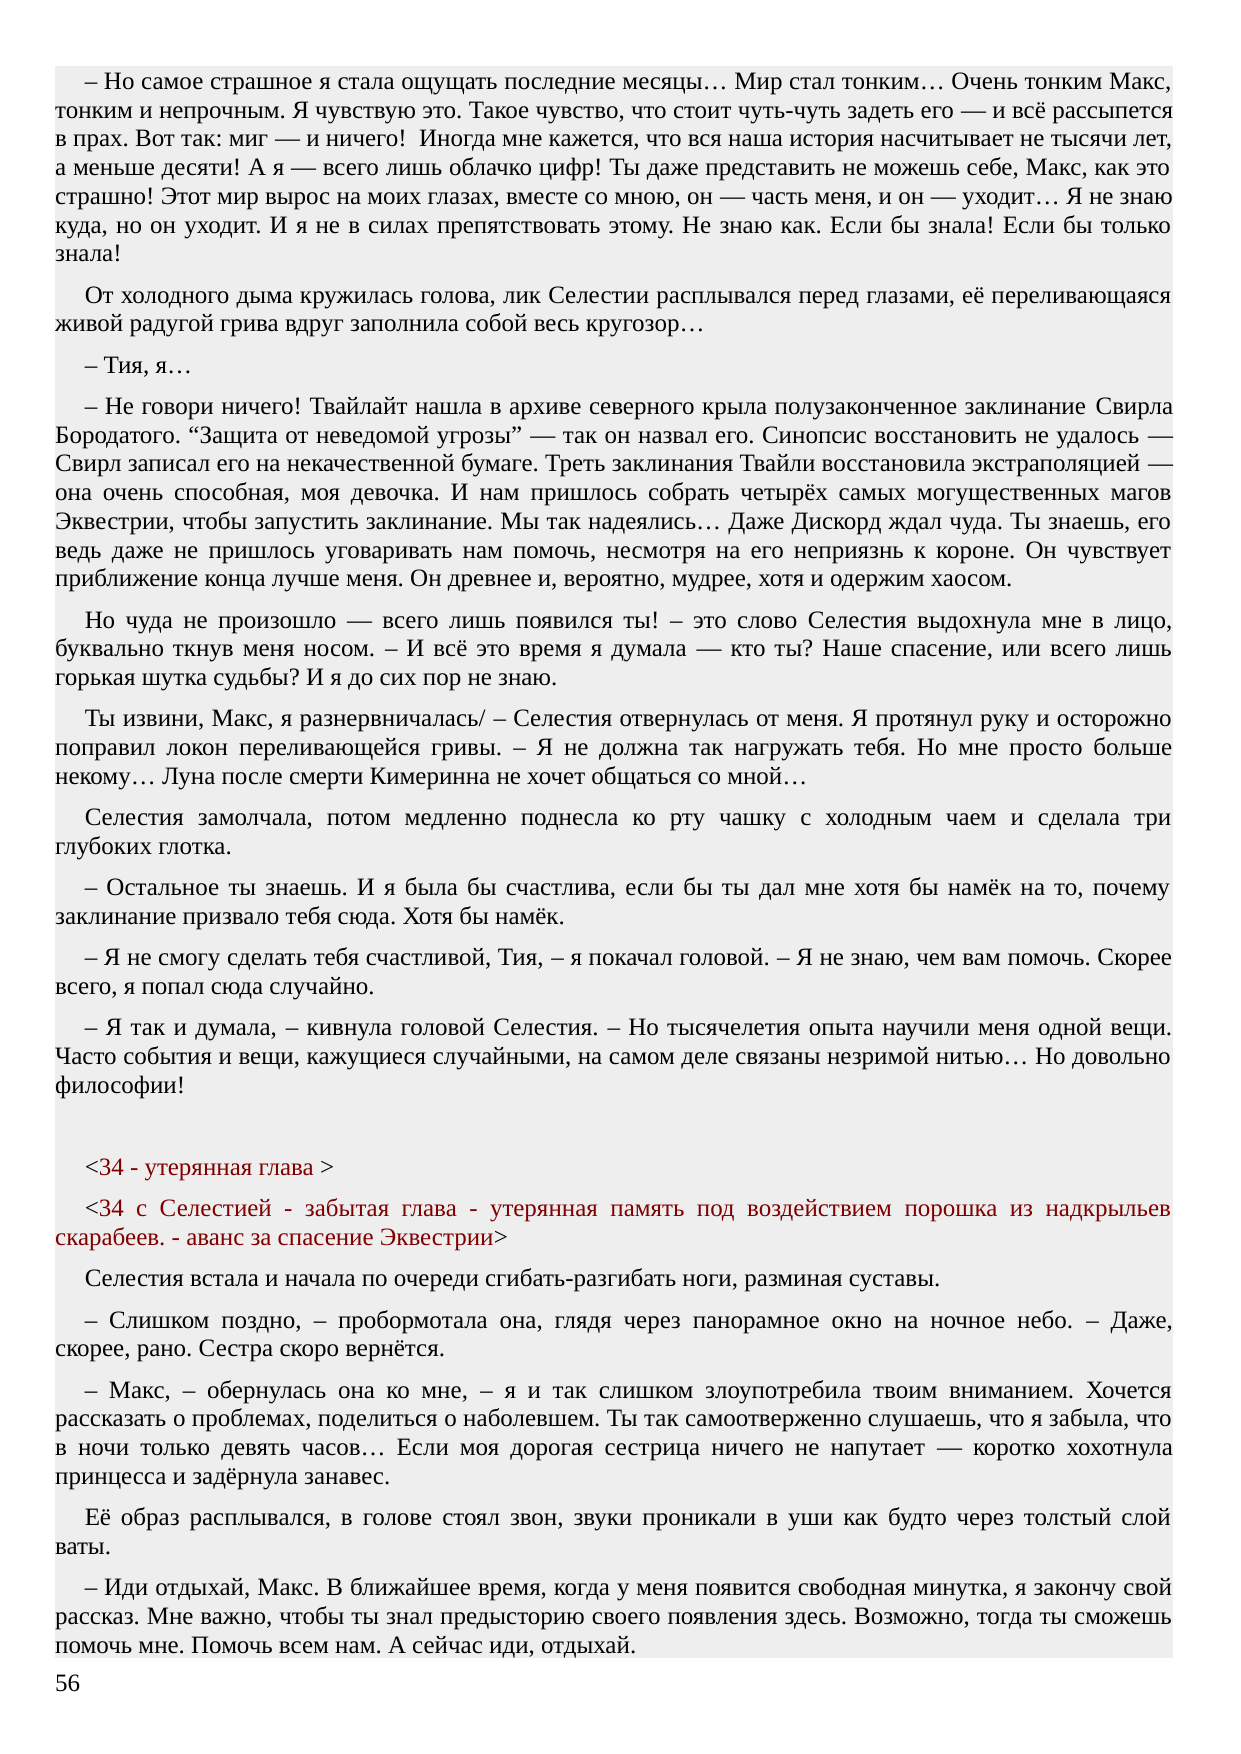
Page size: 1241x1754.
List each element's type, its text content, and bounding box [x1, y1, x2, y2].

text Её образ расплывался, в голове стоял звон, звуки проникали в уши как будто через толстый слой ваты. [55, 1502, 1173, 1560]
text – Иди отдыхай, Макс. В ближайшее время, когда у меня появится свободная минутка, я закончу свой рассказ. Мне важно, чтобы ты знал предысторию своего появления здесь. Возможно, тогда ты сможешь помочь мне. Помочь всем нам. А сейчас иди, отдыхай. [55, 1572, 1173, 1658]
text – Остальное ты знаешь. И я была бы счастлива, если бы ты дал мне хотя бы намёк на то, почему заклинание призвало тебя сюда. Хотя бы намёк. [55, 872, 1173, 930]
text Но чуда не произошло — всего лишь появился ты! – это слово Селестия выдохнула мне в лицо, буквально ткнув меня носом. – И всё это время я думала — кто ты? Наше спасение, или всего лишь горькая шутка судьбы? И я до сих пор не знаю. [55, 605, 1173, 691]
text Селестия замолчала, потом медленно поднесла ко рту чашку с холодным чаем и сделала три глубоких глотка. [55, 802, 1173, 860]
text – Не говори ничего! Твайлайт нашла в архиве северного крыла полузаконченное заклинание Cвирла Бородатого. “Защита от неведомой угрозы” — так он назвал его. Синопсис восстановить не удалось — Свирл записал его на некачественной бумаге. Треть заклинания Твайли восстановила экстраполяцией — она очень способная, моя девочка. И нам пришлось собрать четырёх самых могущественных магов Эквестрии, чтобы запустить заклинание. Мы так надеялись… Даже Дискорд ждал чуда. Ты знаешь, его ведь даже не пришлось уговаривать нам помочь, несмотря на его неприязнь к короне. Он чувствует приближение конца лучше меня. Он древнее и, вероятно, мудрее, хотя и одержим хаосом. [55, 391, 1173, 592]
text – Слишком поздно, – пробормотала она, глядя через панорамное окно на ночное небо. – Даже, скорее, рано. Сестра скоро вернётся. [55, 1305, 1173, 1362]
text <34 - утерянная глава > [55, 1152, 1173, 1181]
text Селестия встала и начала по очереди сгибать-разгибать ноги, разминая суставы. [55, 1263, 1173, 1292]
text – Я так и думала, – кивнула головой Селестия. – Но тысячелетия опыта научили меня одной вещи. Часто события и вещи, кажущиеся случайными, на самом деле связаны незримой нитью… Но довольно философии! [55, 1012, 1173, 1098]
text – Но самое страшное я стала ощущать последние месяцы… Мир стал тонким… Очень тонким Макс, тонким и непрочным. Я чувствую это. Такое чувство, что стоит чуть-чуть задеть его — и всё рассыпется в прах. Вот так: миг — и ничего! Иногда мне кажется, что вся наша история насчитывает не тысячи лет, а меньше десяти! А я — всего лишь облачко цифр! Ты даже представить не можешь себе, Макс, как это страшно! Этот мир вырос на моих глазах, вместе со мною, он — часть меня, и он — уходит… Я не знаю куда, но он уходит. И я не в силах препятствовать этому. Не знаю как. Если бы знала! Если бы только знала! [55, 66, 1173, 267]
text <34 с Селестией - забытая глава - утерянная память под воздействием порошка из надкрыльев скарабеев. - аванс за спасение Эквестрии> [55, 1193, 1173, 1251]
text – Тия, я… [55, 350, 1173, 378]
text – Я не смогу сделать тебя счастливой, Тия, – я покачал головой. – Я не знаю, чем вам помочь. Скорее всего, я попал сюда случайно. [55, 942, 1173, 1000]
text От холодного дыма кружилась голова, лик Селестии расплывался перед глазами, её переливающаяся живой радугой грива вдруг заполнила собой весь кругозор… [55, 280, 1173, 337]
text – Макс, – обернулась она ко мне, – я и так слишком злоупотребила твоим вниманием. Хочется рассказать о проблемах, поделиться о наболевшем. Ты так самоотверженно слушаешь, что я забыла, что в ночи только девять часов… Если моя дорогая сестрица ничего не напутает — коротко хохотнула принцесса и задёрнула занавес. [55, 1375, 1173, 1490]
text Ты извини, Макс, я разнервничалась/ – Селестия отвернулась от меня. Я протянул руку и осторожно поправил локон переливающейся гривы. – Я не должна так нагружать тебя. Но мне просто больше некому… Луна после смерти Кимеринна не хочет общаться со мной… [55, 703, 1173, 790]
